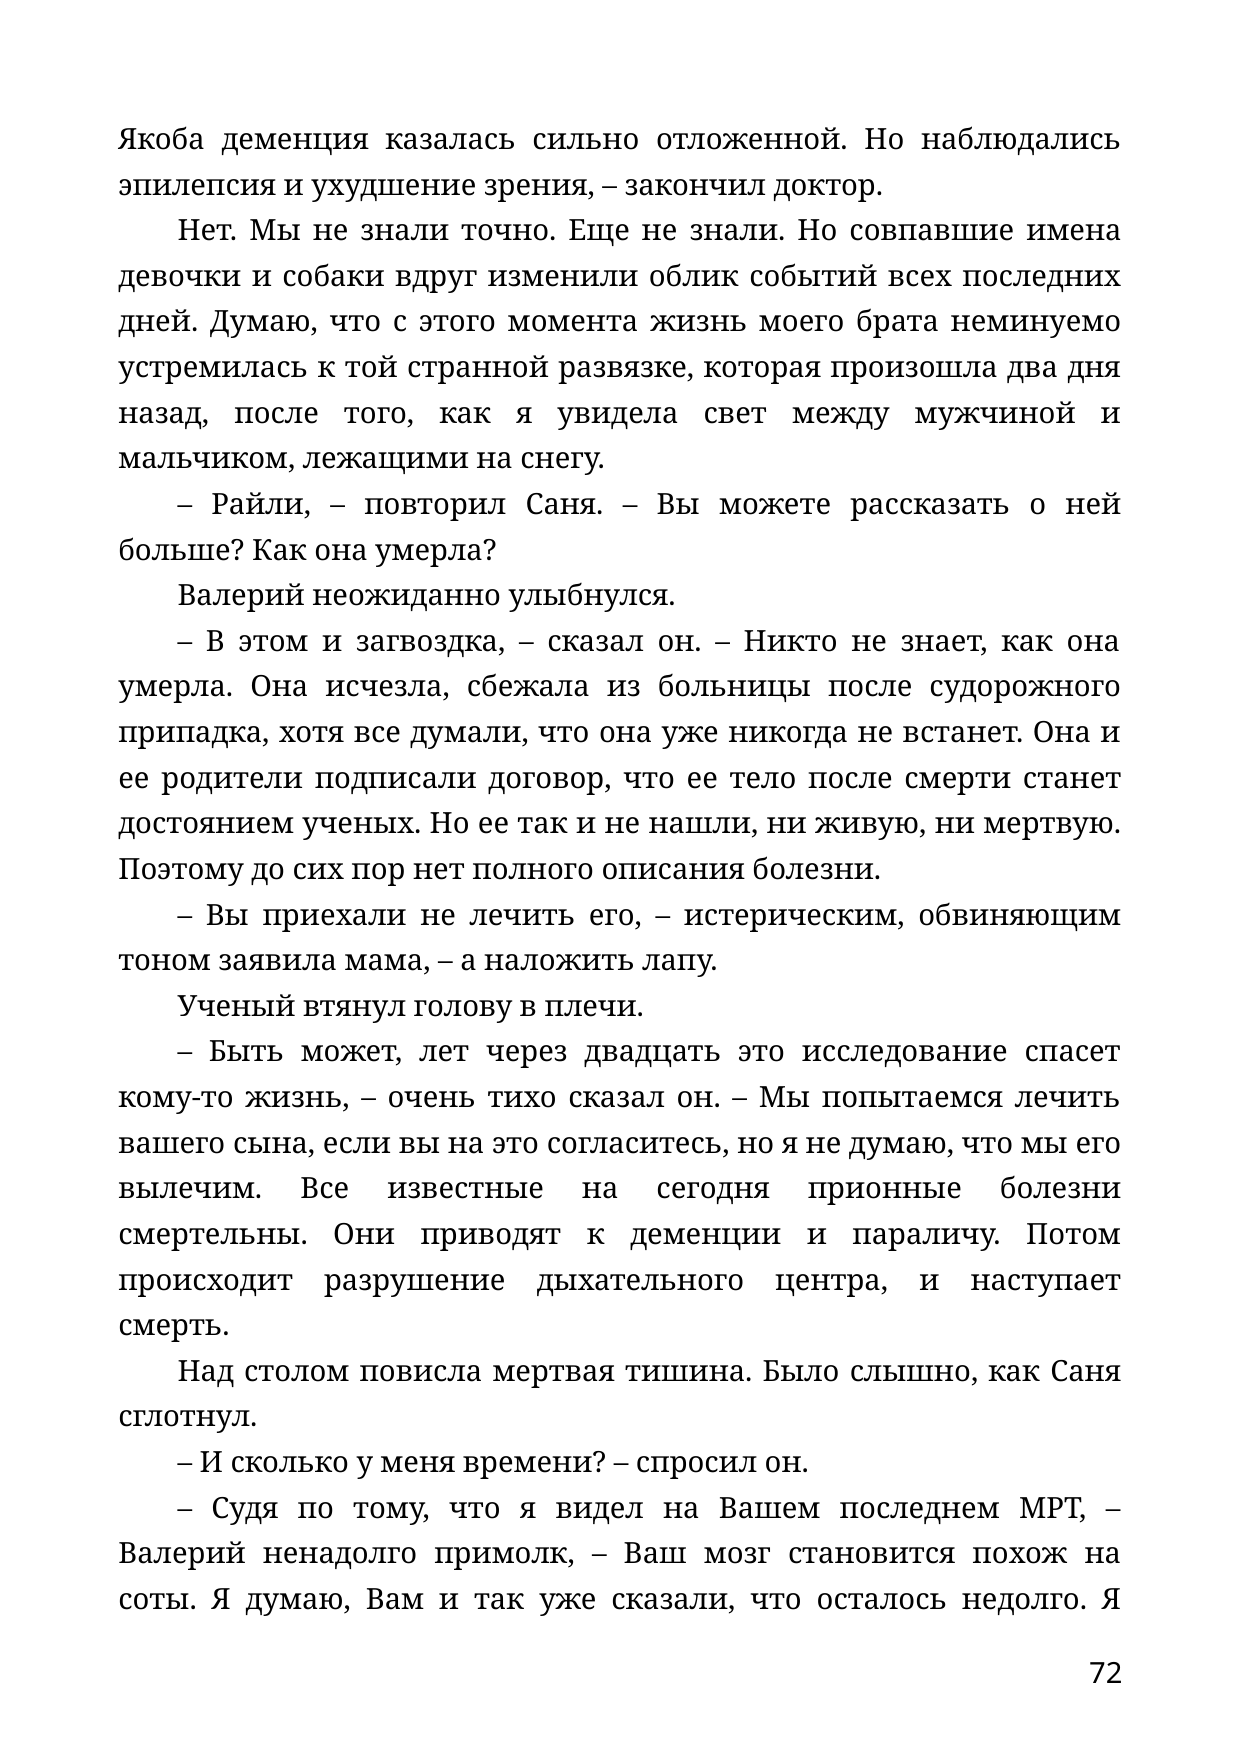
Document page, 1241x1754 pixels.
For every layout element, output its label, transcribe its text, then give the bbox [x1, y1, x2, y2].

text Над столом повисла мертвая тишина. Было слышно, как Саня сглотнул. [118, 1350, 1122, 1435]
text Нет. Мы не знали точно. Еще не знали. Но совпавшие имена девочки и собаки вдруг изменили облик событий всех последних дней. Думаю, что с этого момента жизнь моего брата неминуемо устремилась к той странной развязке, которая произошла два дня назад, после того, как я увидела свет между мужчиной и мальчиком, лежащими на снегу. [118, 209, 1122, 477]
text – Судя по тому, что я видел на Вашем последнем МРТ, – Валерий ненадолго примолк, – Ваш мозг становится похож на соты. Я думаю, Вам и так уже сказали, что осталось недолго. Я [118, 1487, 1122, 1618]
text – В этом и загвоздка, – сказал он. – Никто не знает, как она умерла. Она исчезла, сбежала из больницы после судорожного припадка, хотя все думали, что она уже никогда не встанет. Она и ее родители подписали договор, что ее тело после смерти станет достоянием ученых. Но ее так и не нашли, ни живую, ни мертвую. Поэтому до сих пор нет полного описания болезни. [118, 620, 1122, 888]
text – И сколько у меня времени? – спросил он. [118, 1441, 1122, 1481]
text Якоба деменция казалась сильно отложенной. Но наблюдались эпилепсия и ухудшение зрения, – закончил доктор. [118, 118, 1122, 203]
text Ученый втянул голову в плечи. [118, 985, 1122, 1025]
text – Райли, – повторил Саня. – Вы можете рассказать о ней больше? Как она умерла? [118, 483, 1122, 568]
text – Вы приехали не лечить его, – истерическим, обвиняющим тоном заявила мама, – а наложить лапу. [118, 894, 1122, 979]
text – Быть может, лет через двадцать это исследование спасет кому-то жизнь, – очень тихо сказал он. – Мы попытаемся лечить вашего сына, если вы на это согласитесь, но я не думаю, что мы его вылечим. Все известные на сегодня прионные болезни смертельны. Они приводят к деменции и параличу. Потом происходит разрушение дыхательного центра, и наступает смерть. [118, 1031, 1122, 1344]
text Валерий неожиданно улыбнулся. [118, 574, 1122, 614]
